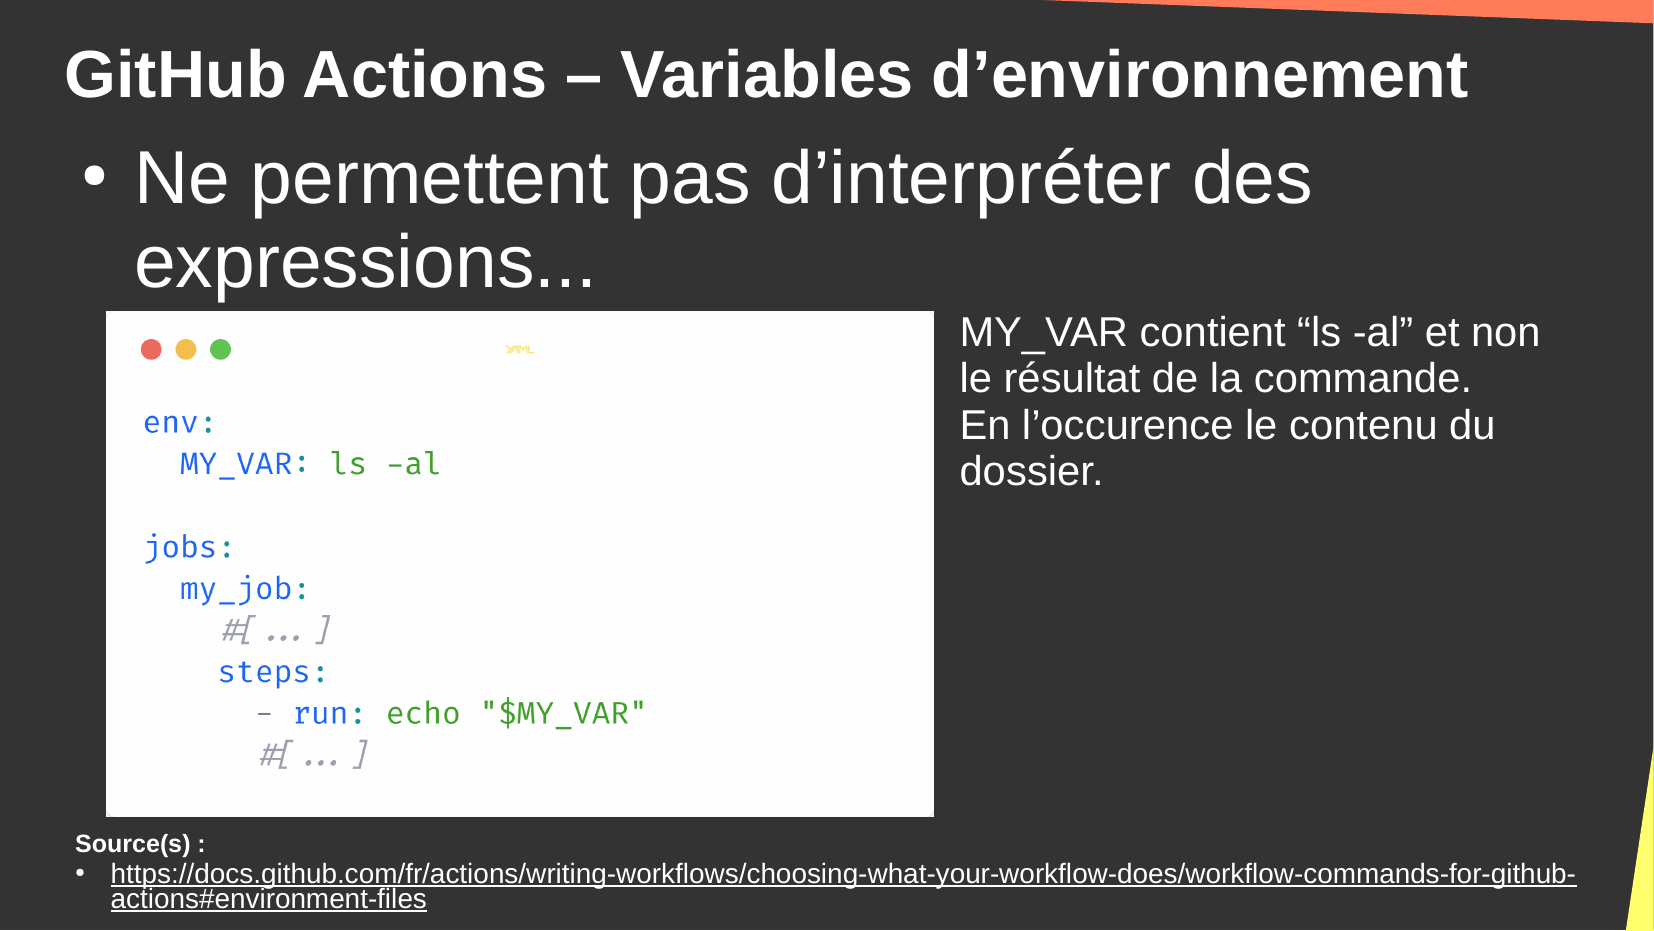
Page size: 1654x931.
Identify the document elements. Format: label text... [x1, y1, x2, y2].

text_box [1042, 0, 1654, 24]
text_box [1625, 743, 1654, 931]
text_box MY_VAR contient “ls -al” et non le résultat de la commande. En l’occurence le contenu du dossier. [944, 301, 1560, 502]
picture [106, 311, 934, 817]
title GitHub Actions – Variables d’environnement [64, 37, 1471, 113]
text_box Source(s) : https://docs.github.com/fr/actions/writing-workflows/choosing-what-your-workflow-does/workflow-commands-for-github-actions#environment-files [60, 822, 1607, 897]
list Ne permettent pas d’interpréter des expressions... [63, 135, 1542, 319]
